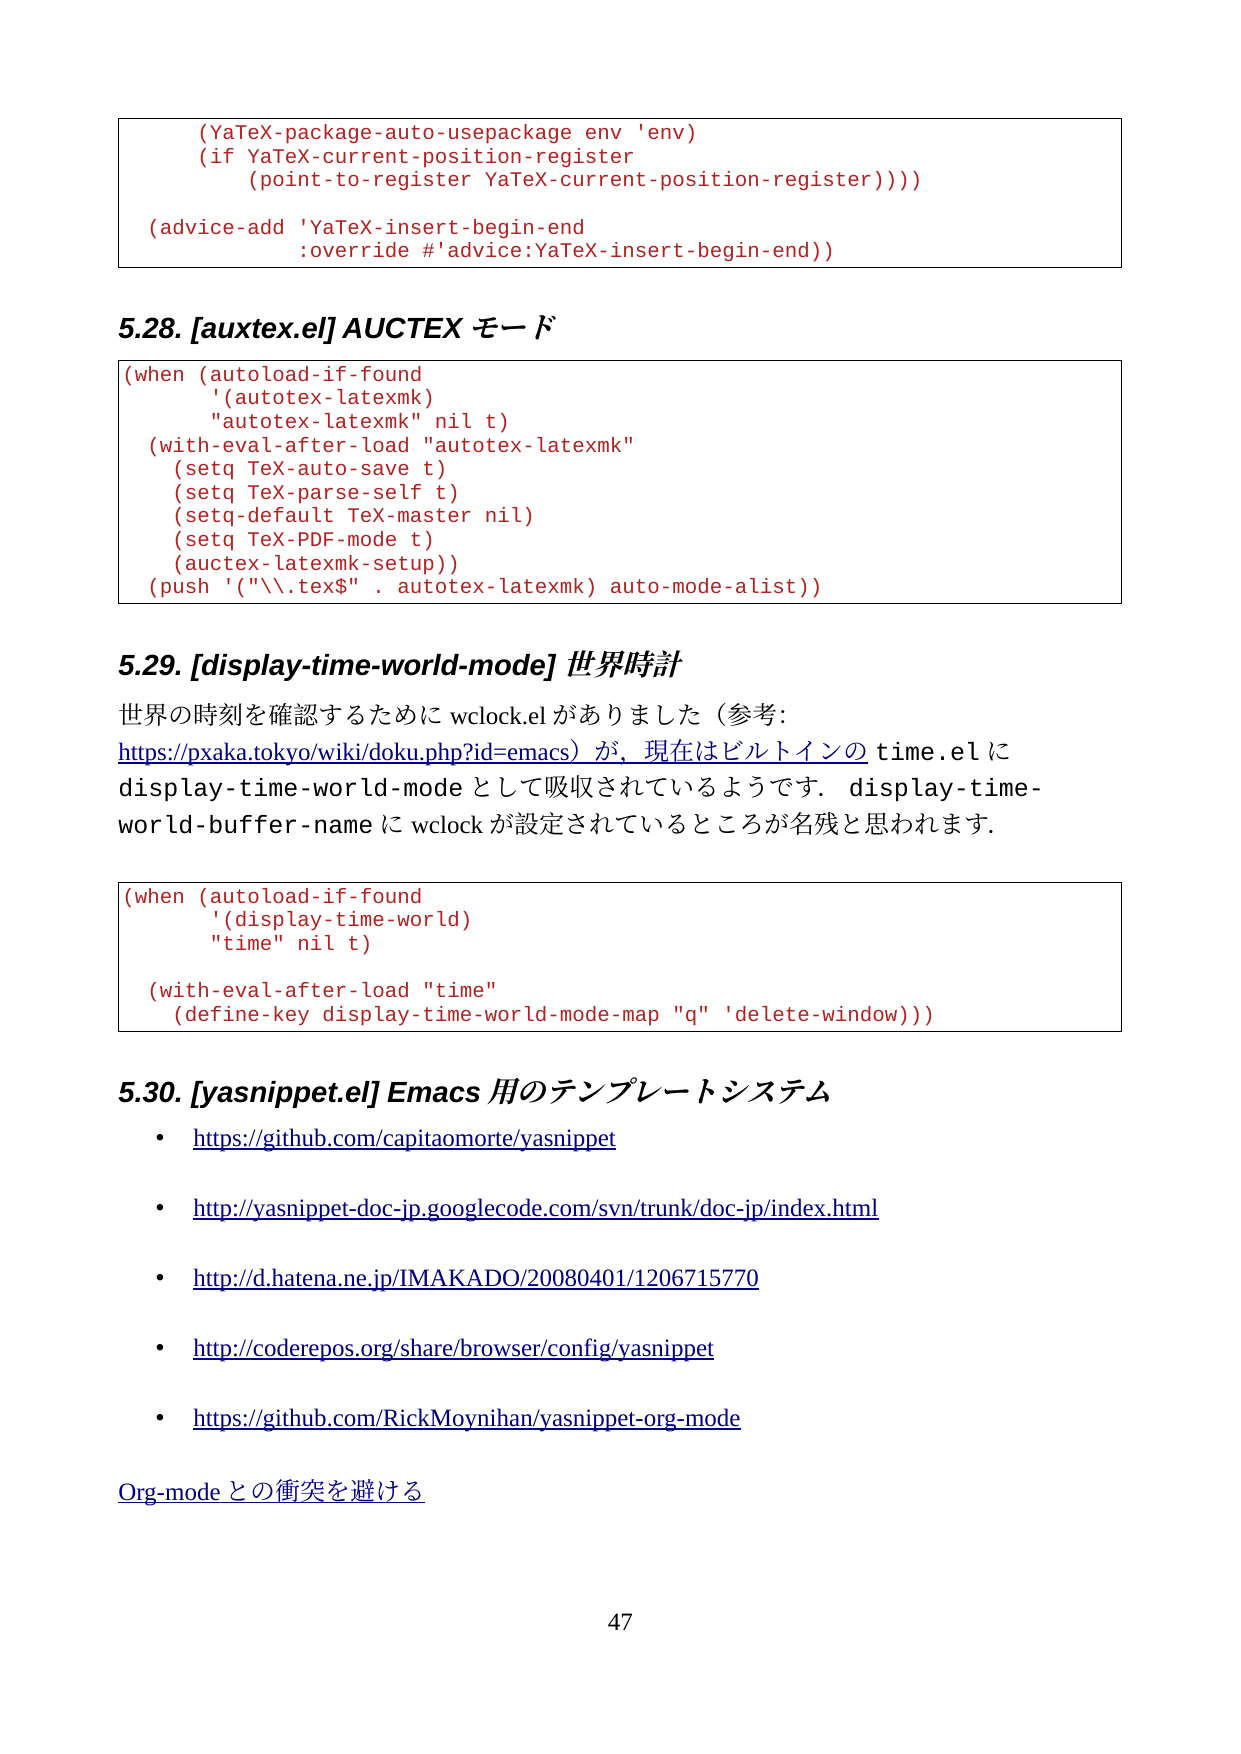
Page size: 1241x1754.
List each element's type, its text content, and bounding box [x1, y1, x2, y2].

text (setq TeX-auto-save t) [119, 454, 1121, 478]
subtitle [auxtex.el] AUCTEXモード [118, 305, 1122, 347]
list https://github.com/RickMoynihan/yasnippet-org-mode [156, 1403, 1122, 1461]
text (with-eval-after-load "autotex-latexmk" [119, 431, 1121, 454]
text (when (autoload-if-found [119, 883, 1121, 905]
text (if YaTeX-current-position-register [119, 142, 1121, 165]
text (setq TeX-PDF-mode t) [119, 525, 1121, 549]
text (auctex-latexmk-setup)) [119, 549, 1121, 572]
text "autotex-latexmk" nil t) [119, 407, 1121, 431]
list http://yasnippet-doc-jp.googlecode.com/svn/trunk/doc-jp/index.html [156, 1193, 1122, 1251]
list http://coderepos.org/share/browser/config/yasnippet [156, 1333, 1122, 1391]
text 世界の時刻を確認するために wclock.el がありました（参考：https://pxaka.tokyo/wiki/doku.php?id=emacs）が，現在はビルトインの time.el に display-time-world-mode として吸収されているようです． display-time-world-buffer-name に wclock が設定されているところが名残と思われます． [118, 696, 1122, 869]
text (push '("\\.tex$" . autotex-latexmk) auto-mode-alist)) [119, 572, 1121, 603]
text '(autotex-latexmk) [119, 383, 1121, 407]
text (setq-default TeX-master nil) [119, 502, 1121, 525]
text (point-to-register YaTeX-current-position-register)))) [119, 165, 1121, 189]
subtitle [display-time-world-mode] 世界時計 [118, 641, 1122, 683]
text Org-modeとの衝突を避ける [118, 1473, 1122, 1536]
text "time" nil t) [119, 929, 1121, 953]
text (define-key display-time-world-mode-map "q" 'delete-window))) [119, 1000, 1121, 1031]
text (advice-add 'YaTeX-insert-begin-end [119, 213, 1121, 236]
list http://d.hatena.ne.jp/IMAKADO/20080401/1206715770 [156, 1263, 1122, 1321]
text (YaTeX-package-auto-usepackage env 'env) [119, 119, 1121, 142]
subtitle [yasnippet.el] Emacs用のテンプレートシステム [118, 1069, 1122, 1111]
text (with-eval-after-load "time" [119, 976, 1121, 1000]
text :override #'advice:YaTeX-insert-begin-end)) [119, 236, 1121, 267]
text (setq TeX-parse-self t) [119, 478, 1121, 502]
text '(display-time-world) [119, 905, 1121, 929]
list https://github.com/capitaomorte/yasnippet [156, 1123, 1122, 1181]
text (when (autoload-if-found [119, 361, 1121, 383]
